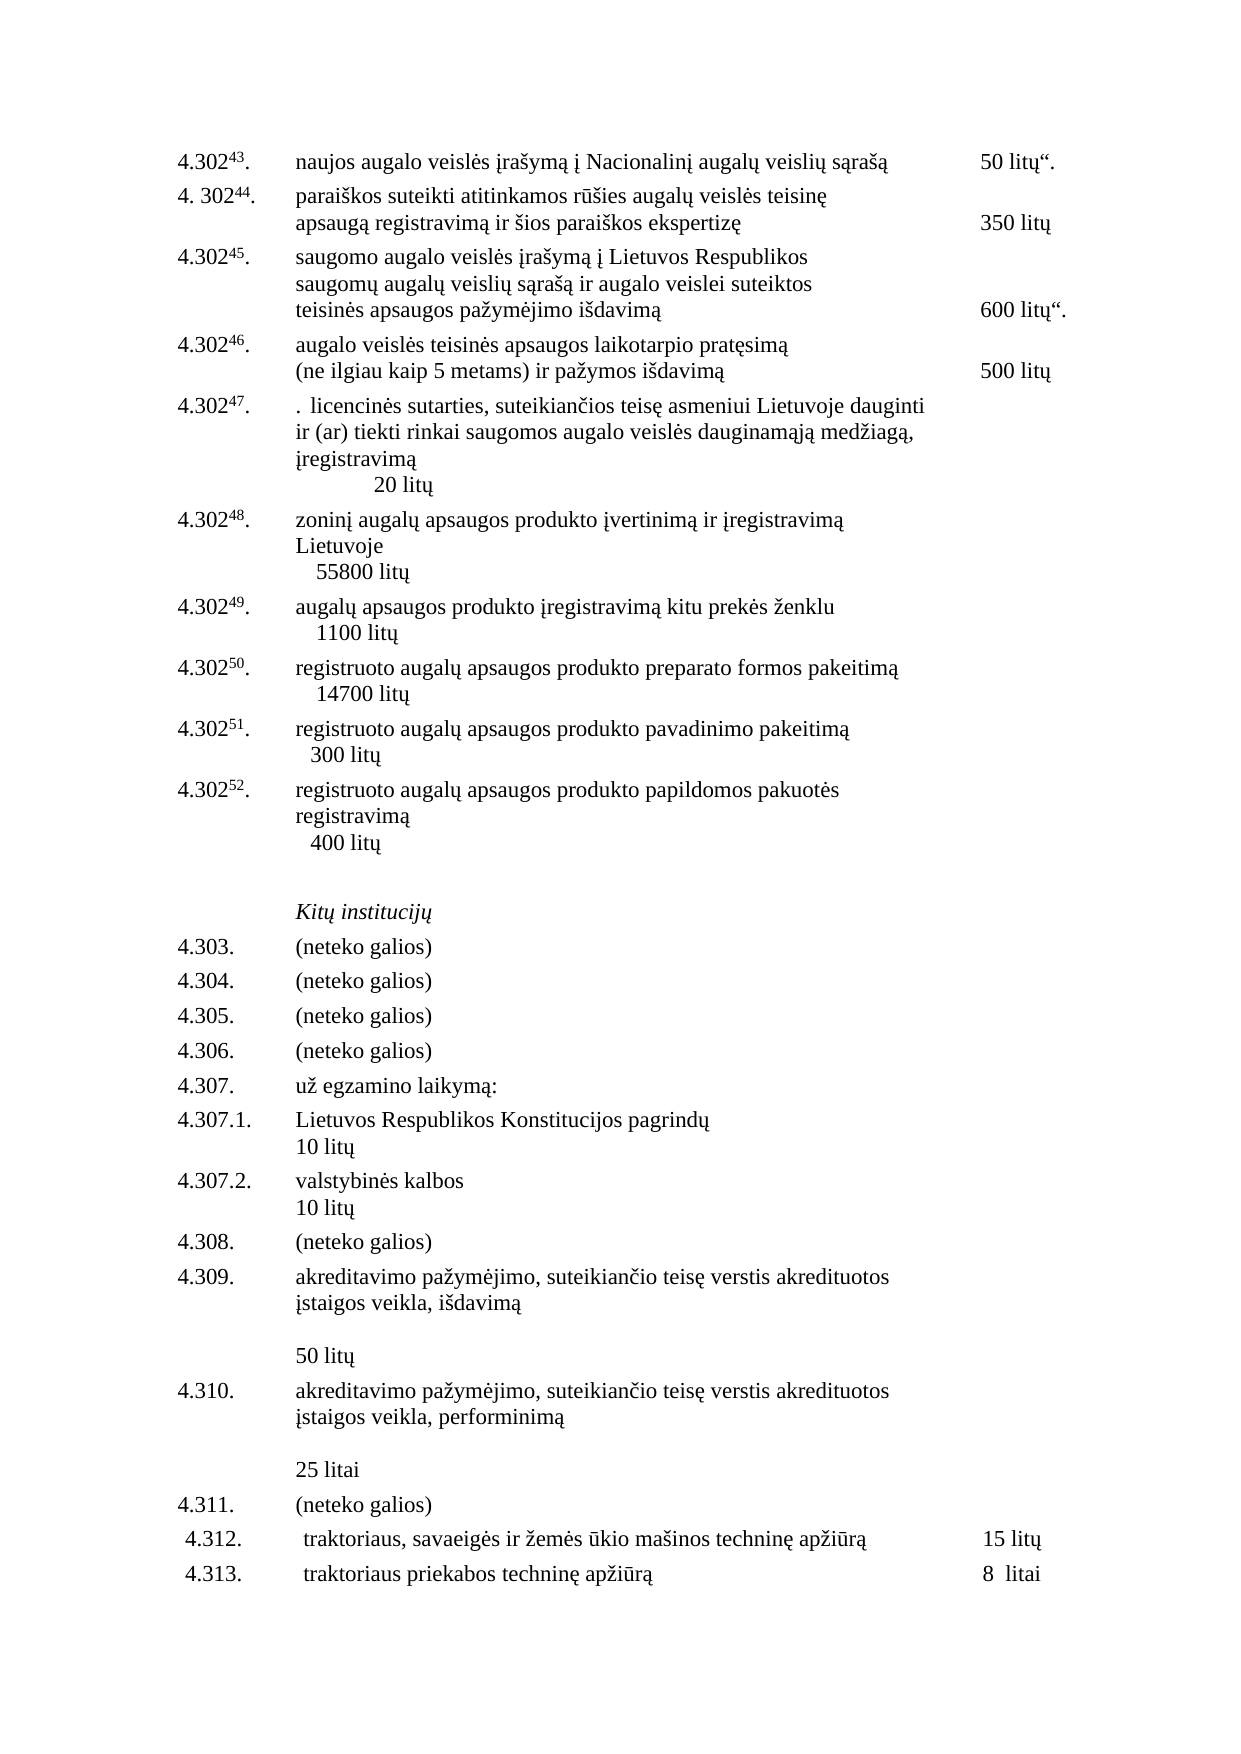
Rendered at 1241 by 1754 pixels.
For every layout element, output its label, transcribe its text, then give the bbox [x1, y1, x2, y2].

text 4.30245. saugomo augalo veislės įrašymą į Lietuvos Respublikos saugomų augalų veislių sąrašą ir augalo veislei suteiktos teisinės apsaugos pažymėjimo išdavimą 600 litų“. [177, 243, 1122, 322]
table_header 4.312. [174, 1525, 292, 1560]
text 4.308. (neteko galios) [177, 1228, 945, 1255]
text 4.304. (neteko galios) [177, 968, 945, 994]
text 4.30252. registruoto augalų apsaugos produkto papildomos pakuotės registravimą 400 litų [177, 776, 930, 855]
table_header traktoriaus, savaeigės ir žemės ūkio mašinos techninę apžiūrą [292, 1525, 971, 1560]
text 4.30248. zoninį augalų apsaugos produkto įvertinimą ir įregistravimą Lietuvoje 55800 litų [177, 506, 930, 585]
text 4.306. (neteko galios) [177, 1037, 945, 1063]
table_cell 4.313. [174, 1560, 292, 1595]
table_cell 8 litai [971, 1560, 1144, 1595]
text 4.30243. naujos augalo veislės įrašymą į Nacionalinį augalų veislių sąrašą 50 litų“. [177, 148, 1122, 174]
text 4.307.2. valstybinės kalbos 10 litų [177, 1167, 945, 1220]
text 4.30250. registruoto augalų apsaugos produkto preparato formos pakeitimą 14700 litų [177, 654, 930, 707]
text Kitų institucijų [295, 898, 945, 924]
text 4.311. (neteko galios) [177, 1491, 945, 1517]
text 4.310. akreditavimo pažymėjimo, suteikiančio teisę verstis akredituotos įstaigos veikla, performinimą 25 litai [177, 1377, 945, 1482]
text 4. 30244. paraiškos suteikti atitinkamos rūšies augalų veislės teisinę apsaugą registravimą ir šios paraiškos ekspertizę 350 litų [177, 182, 1122, 235]
table_cell traktoriaus priekabos techninę apžiūrą [292, 1560, 971, 1595]
text 4.309. akreditavimo pažymėjimo, suteikiančio teisę verstis akredituotos įstaigos veikla, išdavimą 50 litų [177, 1263, 945, 1368]
text 4.30249. augalų apsaugos produkto įregistravimą kitu prekės ženklu 1100 litų [177, 593, 930, 646]
text 4.303. (neteko galios) [177, 933, 945, 959]
text 4.307. už egzamino laikymą: [177, 1072, 945, 1098]
text 4.30251. registruoto augalų apsaugos produkto pavadinimo pakeitimą 300 litų [177, 715, 930, 768]
text 4.307.1. Lietuvos Respublikos Konstitucijos pagrindų 10 litų [177, 1106, 945, 1159]
table_header 15 litų [971, 1525, 1144, 1560]
text 4.30246. augalo veislės teisinės apsaugos laikotarpio pratęsimą (ne ilgiau kaip 5 metams) ir pažymos išdavimą 500 litų [177, 331, 1122, 383]
text 4.305. (neteko galios) [177, 1002, 945, 1029]
text 4.30247. . licencinės sutarties, suteikiančios teisę asmeniui Lietuvoje dauginti ir (ar) tiekti rinkai saugomos augalo veislės dauginamąją medžiagą, įregistravimą 20 litų [177, 392, 930, 497]
